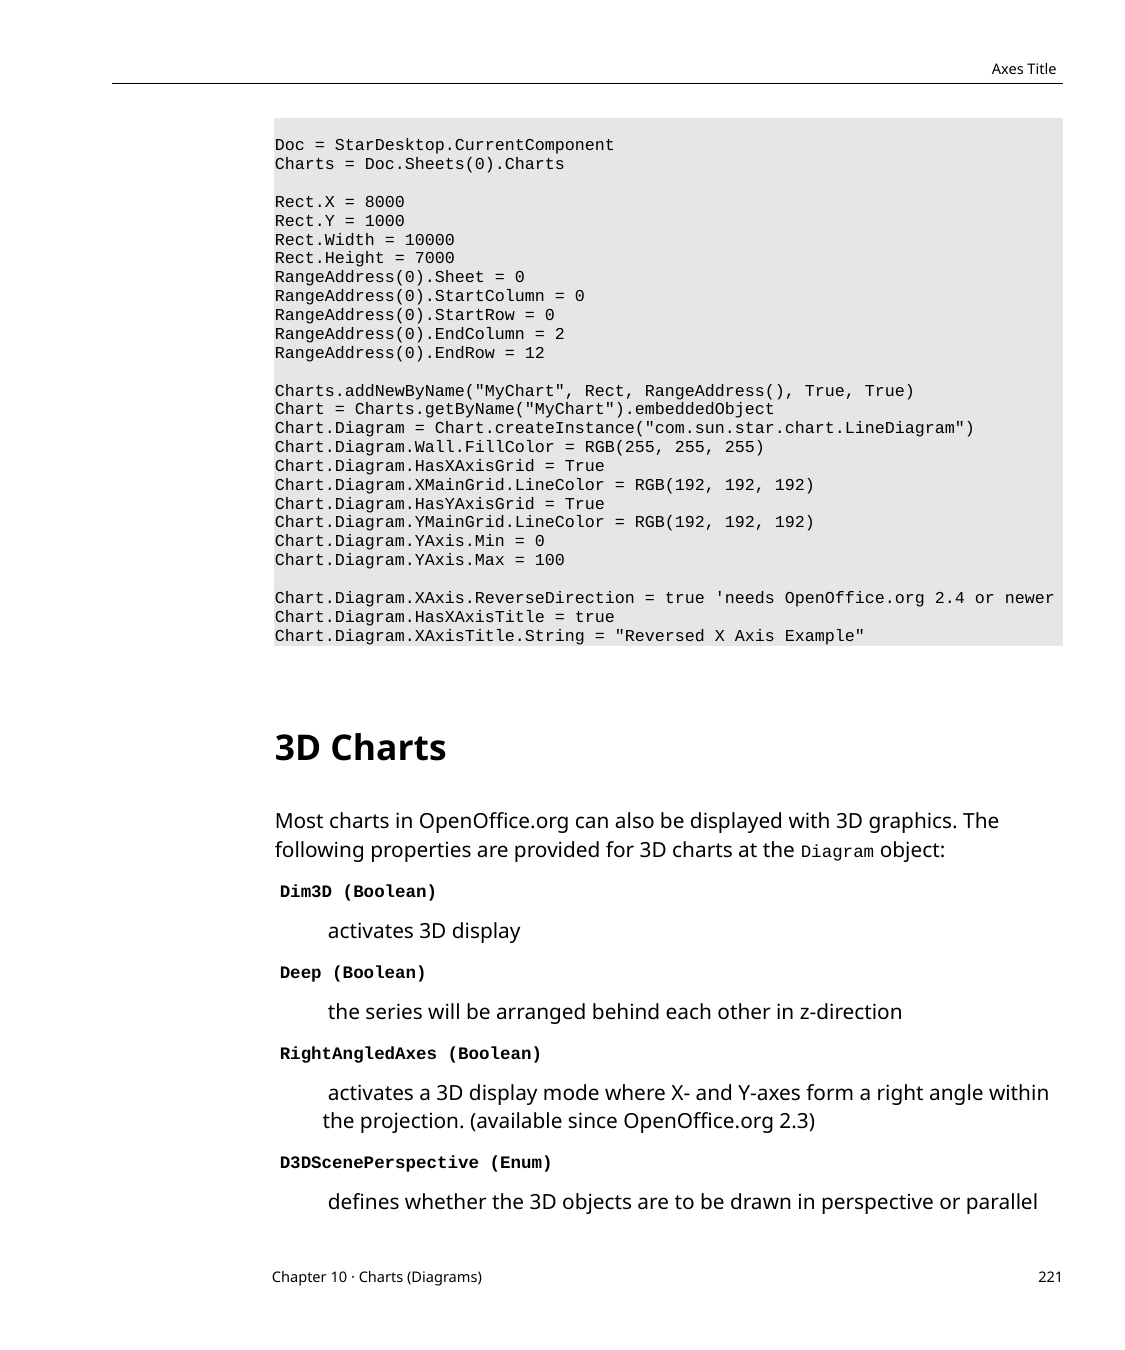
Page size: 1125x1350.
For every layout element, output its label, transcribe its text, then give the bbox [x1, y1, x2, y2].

list Deep (Boolean) [274, 956, 1063, 985]
list defines whether the 3D objects are to be drawn in perspective or parallel [322, 1187, 1063, 1215]
list activates 3D display [322, 916, 1063, 944]
list RightAngledAxes (Boolean) [274, 1037, 1063, 1066]
list the series will be arranged behind each other in z-direction [322, 997, 1063, 1025]
subtitle 3D Charts [274, 723, 1063, 771]
text Most charts in OpenOffice.org can also be displayed with 3D graphics. The following properties are provided for 3D charts at the Diagram object: [274, 807, 1063, 863]
list Dim3D (Boolean) [274, 876, 1063, 904]
list activates a 3D display mode where X- and Y-axes form a right angle within the projection. (available since OpenOffice.org 2.3) [322, 1078, 1063, 1134]
list D3DScenePerspective (Enum) [274, 1146, 1063, 1175]
text Doc = StarDesktop.CurrentComponent Charts = Doc.Sheets(0).Charts Rect.X = 8000 Rect.Y = 1000 Rect.Width = 10000 Rect.Height = 7000 RangeAddress(0).Sheet = 0 RangeAddress(0).StartColumn = 0 RangeAddress(0).StartRow = 0 RangeAddress(0).EndColumn = 2 RangeAddress(0).EndRow = 12 Charts.addNewByName("MyChart", Rect, RangeAddress(), True, True) Chart = Charts.getByName("MyChart").embeddedObject Chart.Diagram = Chart.createInstance("com.sun.star.chart.LineDiagram") Chart.Diagram.Wall.FillColor = RGB(255, 255, 255) Chart.Diagram.HasXAxisGrid = True Chart.Diagram.XMainGrid.LineColor = RGB(192, 192, 192) Chart.Diagram.HasYAxisGrid = True Chart.Diagram.YMainGrid.LineColor = RGB(192, 192, 192) Chart.Diagram.YAxis.Min = 0 Chart.Diagram.YAxis.Max = 100 Chart.Diagram.XAxis.ReverseDirection = true 'needs OpenOffice.org 2.4 or newer Chart.Diagram.HasXAxisTitle = true Chart.Diagram.XAxisTitle.String = "Reversed X Axis Example" [274, 118, 1063, 646]
